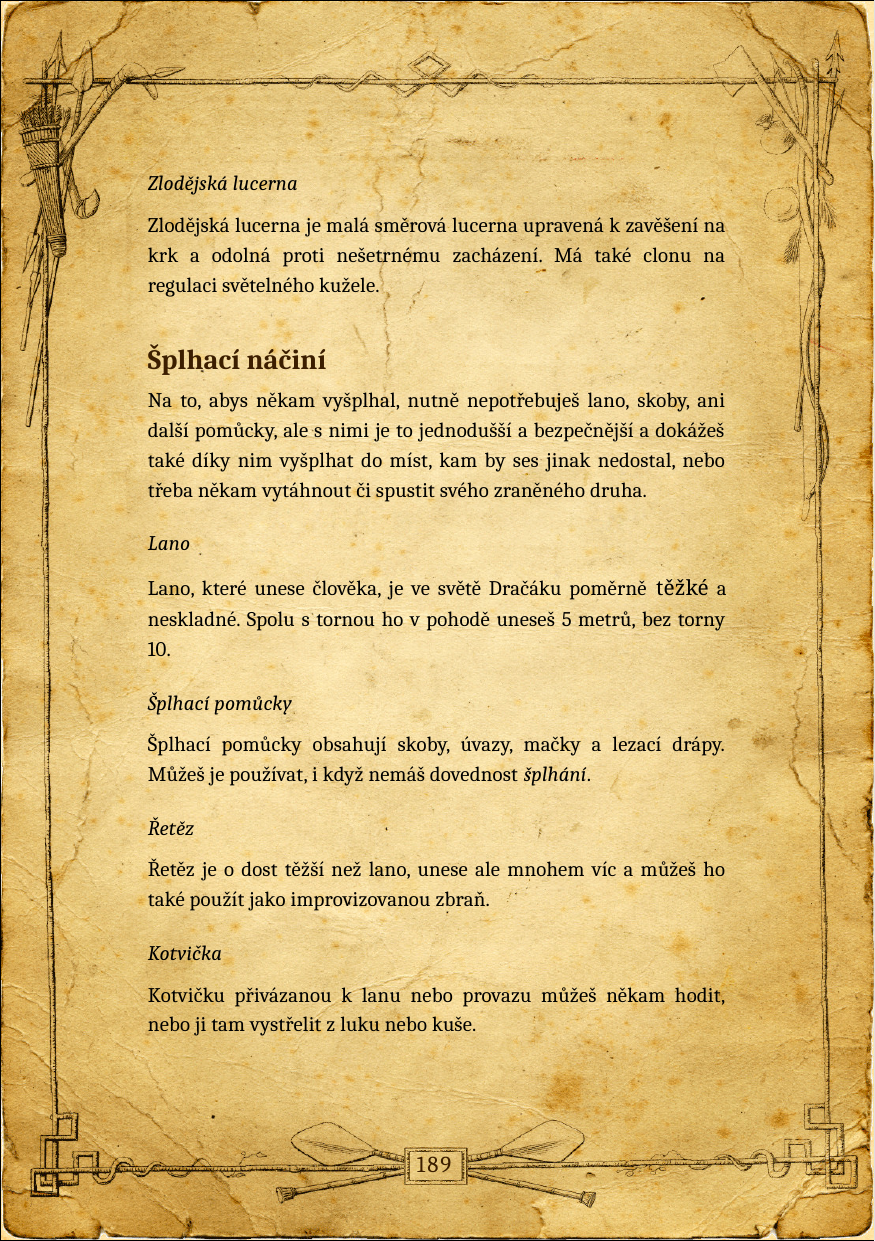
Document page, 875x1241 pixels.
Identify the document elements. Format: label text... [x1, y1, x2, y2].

text Řetěz je o dost těžší než lano, unese ale mnohem víc a můžeš ho také použít jako improvizovanou zbraň. [148, 858, 726, 912]
text Šplhací pomůcky [148, 691, 726, 715]
text Kotvičku přivázanou k lanu nebo provazu můžeš někam hodit, nebo ji tam vystřelit z luku nebo kuše. [148, 983, 726, 1037]
text Lano, které unese člověka, je ve světě Dračáku poměrně těžké a neskladné. Spolu s tornou ho v pohodě uneseš 5 metrů, bez torny 10. [148, 573, 726, 662]
picture [1, 1, 874, 1240]
text Lano [148, 532, 726, 556]
text Zlodějská lucerna [148, 172, 726, 196]
subtitle Šplhací náčiní [148, 344, 726, 377]
text Řetěz [148, 816, 726, 840]
text Na to, abys někam vyšplhal, nutně nepotřebuješ lano, skoby, ani další pomůcky, ale s nimi je to jednodušší a bezpečnější a dokážeš také díky nim vyšplhat do míst, kam by ses jinak nedostal, nebo třeba někam vytáhnout či spustit svého zraněného druha. [148, 389, 726, 502]
text Kotvička [148, 942, 726, 966]
text Zlodějská lucerna je malá směrová lucerna upravená k zavěšení na krk a odolná proti nešetrnému zacházení. Má také clonu na regulaci světelného kužele. [148, 213, 726, 297]
text Šplhací pomůcky obsahují skoby, úvazy, mačky a lezací drápy. Můžeš je používat, i když nemáš dovednost šplhání. [148, 733, 726, 787]
